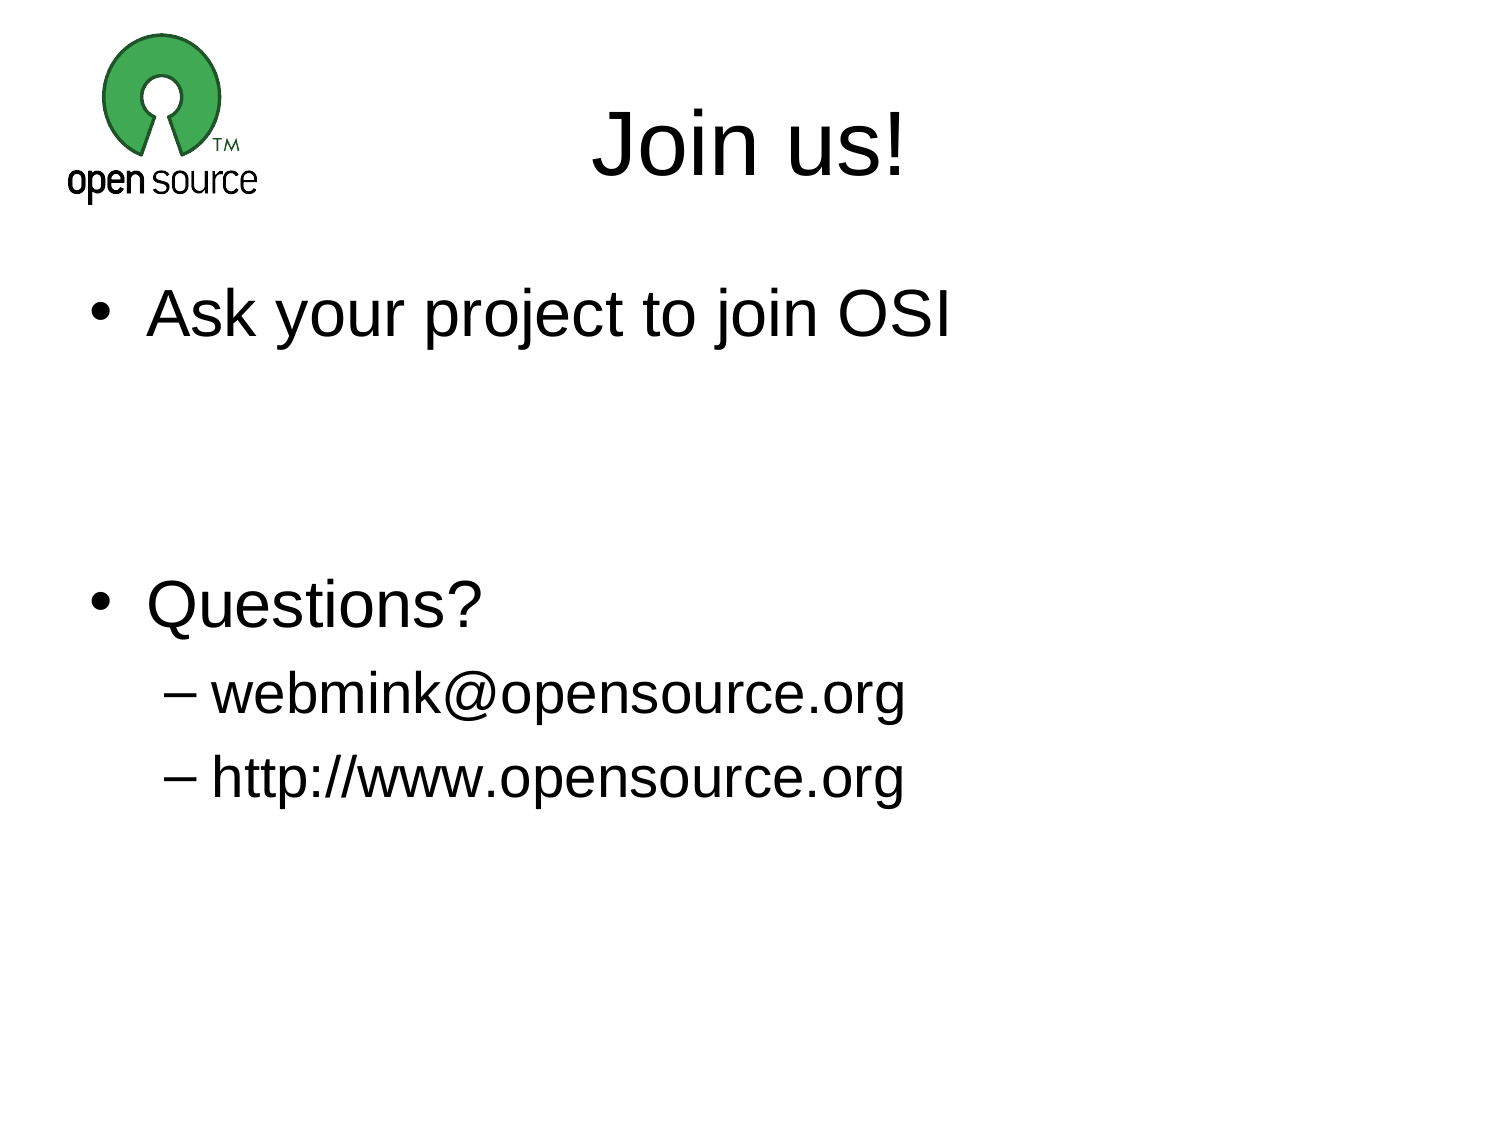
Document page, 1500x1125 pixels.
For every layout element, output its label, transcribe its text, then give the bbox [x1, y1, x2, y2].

picture [68, 33, 257, 205]
list Ask your project to join OSI Questions? webmink@opensource.org http://www.opensource.org [75, 262, 1426, 1005]
title Join us! [75, 45, 1426, 233]
